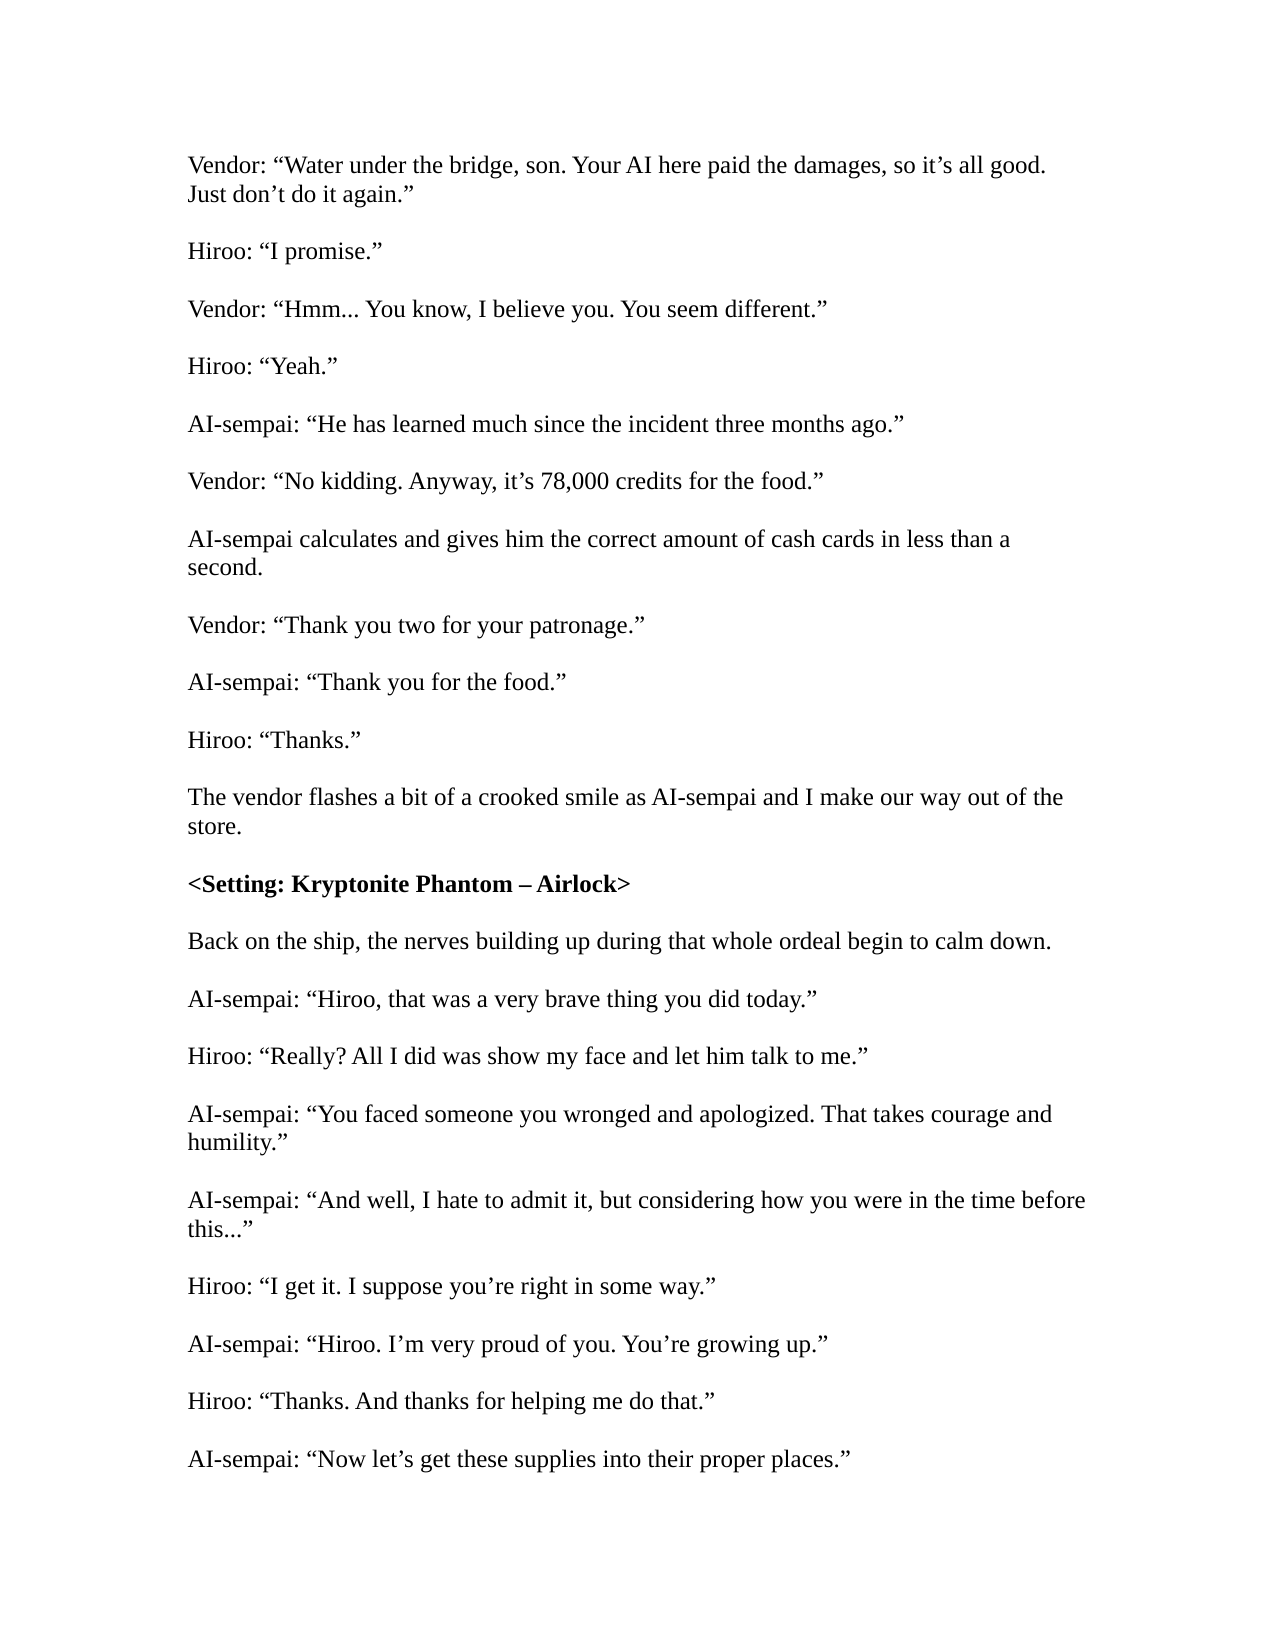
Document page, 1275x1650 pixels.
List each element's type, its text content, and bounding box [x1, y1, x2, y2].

text Hiroo: “I promise.” [187, 236, 1087, 265]
text <Setting: Kryptonite Phantom – Airlock> [187, 869, 1087, 897]
text Back on the ship, the nerves building up during that whole ordeal begin to calm down. [187, 926, 1087, 955]
text Vendor: “No kidding. Anyway, it’s 78,000 credits for the food.” [187, 466, 1087, 495]
text AI-sempai: “Thank you for the food.” [187, 667, 1087, 696]
text Hiroo: “Thanks. And thanks for helping me do that.” [187, 1386, 1087, 1415]
text The vendor flashes a bit of a crooked smile as AI-sempai and I make our way out of the store. [187, 782, 1087, 840]
text Hiroo: “Thanks.” [187, 725, 1087, 754]
text AI-sempai: “Now let’s get these supplies into their proper places.” [187, 1444, 1087, 1472]
text Hiroo: “Yeah.” [187, 351, 1087, 380]
text AI-sempai: “And well, I hate to admit it, but considering how you were in the time before this...” [187, 1185, 1087, 1242]
text Vendor: “Water under the bridge, son. Your AI here paid the damages, so it’s all good. Just don’t do it again.” [187, 150, 1087, 207]
text AI-sempai: “He has learned much since the incident three months ago.” [187, 409, 1087, 437]
text Hiroo: “Really? All I did was show my face and let him talk to me.” [187, 1041, 1087, 1070]
text AI-sempai: “You faced someone you wronged and apologized. That takes courage and humility.” [187, 1099, 1087, 1156]
text Vendor: “Thank you two for your patronage.” [187, 610, 1087, 639]
text AI-sempai: “Hiroo, that was a very brave thing you did today.” [187, 984, 1087, 1012]
text Vendor: “Hmm... You know, I believe you. You seem different.” [187, 294, 1087, 322]
text AI-sempai calculates and gives him the correct amount of cash cards in less than a second. [187, 524, 1087, 581]
text Hiroo: “I get it. I suppose you’re right in some way.” [187, 1271, 1087, 1300]
text AI-sempai: “Hiroo. I’m very proud of you. You’re growing up.” [187, 1329, 1087, 1357]
